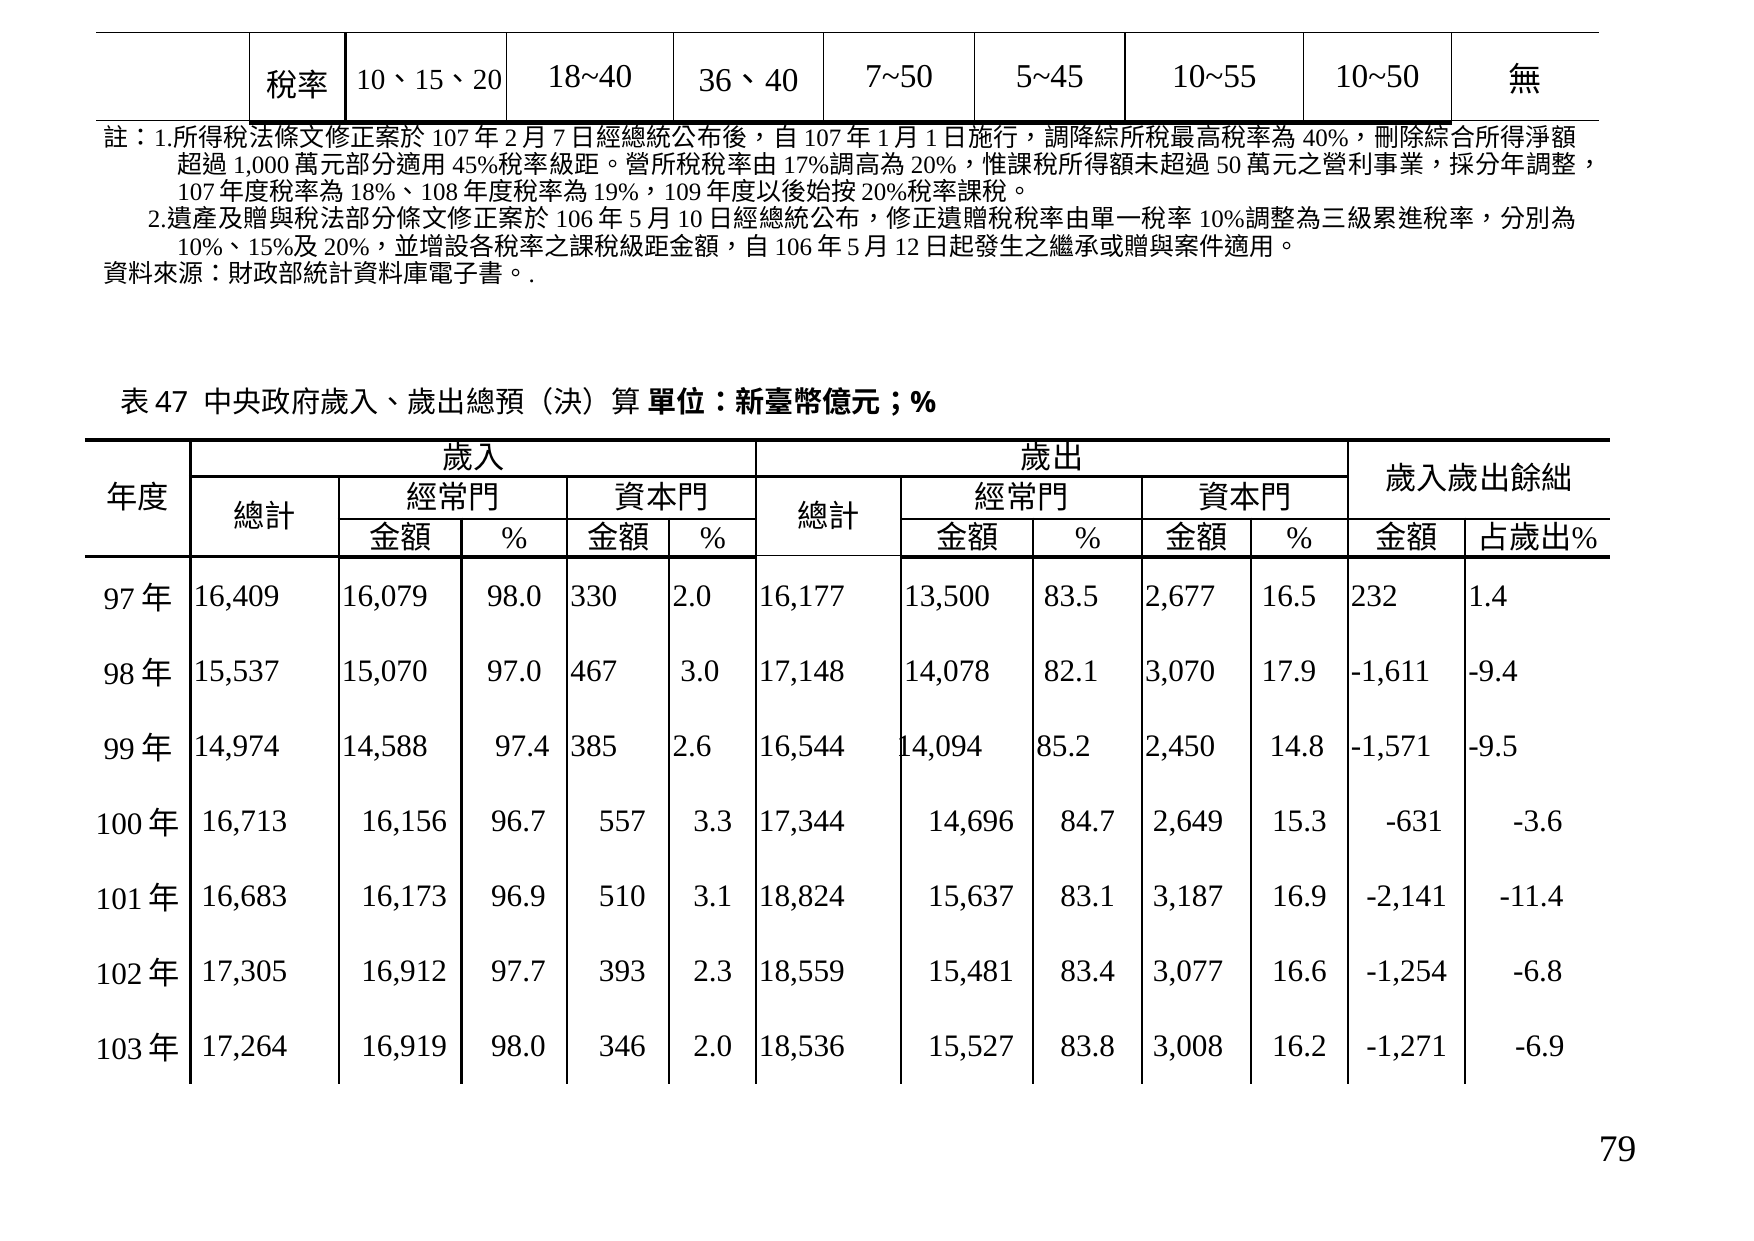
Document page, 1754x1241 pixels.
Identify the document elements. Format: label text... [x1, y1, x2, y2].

text 註：1.所得稅法條文修正案於107年2月7日經總統公布後，自107年1月1日施行，調降綜所稅最高稅率為40%，刪除綜合所得淨額超過1,000萬元部分適用45%稅率級距。營所稅稅率由17%調高為20%，惟課稅所得額未超過50萬元之營利事業，採分年調整，107年度稅率為18%、108年度稅率為19%，109年度以後始按20%稅率課稅。 [103, 125, 1577, 206]
table_cell 17,305 [192, 934, 338, 1008]
table_cell 2.0 [670, 559, 755, 633]
table_cell 經常門 [902, 478, 1141, 517]
table_cell 金額 [1143, 520, 1250, 555]
table_cell 97.4 [463, 709, 566, 783]
table_cell 金額 [1349, 520, 1464, 555]
table_cell 14,094 [902, 709, 1032, 783]
table_cell 16,079 [340, 559, 460, 633]
table_cell 98年 [85, 634, 189, 708]
table_cell 17,264 [192, 1009, 338, 1083]
table_cell 18,824 [757, 859, 900, 933]
table_cell 3,008 [1143, 1009, 1250, 1083]
table_cell 82.1 [1034, 634, 1141, 708]
table_cell 393 [568, 934, 668, 1008]
table_cell 232 [1349, 559, 1464, 633]
table_cell 96.7 [463, 784, 566, 858]
subtitle 表47 中央政府歲入、歲出總預（決）算 單位：新臺幣億元；% [59, 362, 1636, 437]
table_cell 14,974 [192, 709, 338, 783]
table_cell -6.9 [1466, 1009, 1610, 1083]
table_cell 13,500 [902, 559, 1032, 633]
table_cell 103年 [85, 1009, 189, 1083]
table_cell 14.8 [1252, 709, 1347, 783]
table_cell 金額 [568, 520, 668, 555]
table_cell 總計 [192, 478, 338, 555]
table_cell 14,078 [902, 634, 1032, 708]
table_cell 16,912 [340, 934, 460, 1008]
table_cell 385 [568, 709, 668, 783]
table_header 歲入歲出餘絀 [1349, 442, 1610, 517]
table_cell 346 [568, 1009, 668, 1083]
table_cell 83.5 [1034, 559, 1141, 633]
table_cell 17.9 [1252, 634, 1347, 708]
table_cell 17,344 [757, 784, 900, 858]
table_cell 99年 [85, 709, 189, 783]
table_cell 15,481 [902, 934, 1032, 1008]
table_cell 1.4 [1466, 559, 1610, 633]
table_cell 97.0 [463, 634, 566, 708]
table_cell 2,450 [1143, 709, 1250, 783]
text 資料來源：財政部統計資料庫電子書。. [103, 260, 1577, 287]
table_cell % [463, 520, 566, 555]
table_cell 97年 [85, 558, 189, 633]
table_cell 3.3 [670, 784, 755, 858]
table_cell -11.4 [1466, 859, 1610, 933]
text 2.遺產及贈與稅法部分條文修正案於106年5月10日經總統公布，修正遺贈稅稅率由單一稅率10%調整為三級累進稅率，分別為10%、15%及20%，並增設各稅率之課稅級距金額，自106年5月12日起發生之繼承或贈與案件適用。 [148, 206, 1577, 260]
table_cell 2.0 [670, 1009, 755, 1083]
table_cell 10、15、20 [347, 33, 506, 120]
table_cell % [1252, 520, 1347, 555]
table_cell 16,409 [192, 558, 338, 633]
table_cell 3.1 [670, 859, 755, 933]
table_cell 10~50 [1304, 33, 1451, 120]
table_cell 16,683 [192, 859, 338, 933]
table_cell -1,611 [1349, 634, 1464, 708]
table_cell 467 [568, 634, 668, 708]
table_cell 18,559 [757, 934, 900, 1008]
table_cell 資本門 [1143, 478, 1347, 517]
table_cell 總計 [757, 478, 900, 555]
table_cell 16.5 [1252, 559, 1347, 633]
table_cell % [1034, 520, 1141, 555]
table_cell 金額 [340, 520, 460, 555]
table_cell 15,537 [192, 634, 338, 708]
table_cell % [670, 520, 755, 555]
table_cell 金額 [902, 520, 1032, 555]
table_cell 14,696 [902, 784, 1032, 858]
table_cell -631 [1349, 784, 1464, 858]
table_header 年度 [85, 442, 189, 555]
table_cell [96, 33, 249, 120]
table_cell 36、40 [674, 33, 823, 120]
table_cell 330 [568, 559, 668, 633]
table_cell 2.3 [670, 934, 755, 1008]
table_cell 14,588 [340, 709, 460, 783]
table_cell 85.2 [1034, 709, 1141, 783]
table_cell 83.4 [1034, 934, 1141, 1008]
table_cell 2.6 [670, 709, 755, 783]
table_cell 18~40 [507, 33, 673, 120]
table_cell -2,141 [1349, 859, 1464, 933]
table_cell 16,713 [192, 784, 338, 858]
table_cell 占歲出% [1466, 520, 1610, 555]
table_cell 83.8 [1034, 1009, 1141, 1083]
table_cell 無 [1452, 33, 1599, 120]
table_header 歲入 [192, 442, 755, 475]
table_cell -9.4 [1466, 634, 1610, 708]
table_cell 10~55 [1126, 33, 1303, 120]
table_cell 102年 [85, 934, 189, 1008]
table_cell 2,677 [1143, 559, 1250, 633]
table_cell 稅率 [250, 33, 344, 120]
table_cell 16.6 [1252, 934, 1347, 1008]
table_cell 16,919 [340, 1009, 460, 1083]
table_cell 15.3 [1252, 784, 1347, 858]
table_cell 83.1 [1034, 859, 1141, 933]
table_cell 16,156 [340, 784, 460, 858]
table_cell -1,271 [1349, 1009, 1464, 1083]
table_cell 510 [568, 859, 668, 933]
table_cell -1,571 [1349, 709, 1464, 783]
table_cell 18,536 [757, 1009, 900, 1083]
table_cell 經常門 [340, 478, 566, 517]
table_cell 15,070 [340, 634, 460, 708]
table_cell 101年 [85, 859, 189, 933]
table_cell 98.0 [463, 559, 566, 633]
table_cell 15,637 [902, 859, 1032, 933]
table_cell -6.8 [1466, 934, 1610, 1008]
table_cell 2,649 [1143, 784, 1250, 858]
table_cell 16.2 [1252, 1009, 1347, 1083]
table_cell 100年 [85, 784, 189, 858]
table_cell 16,544 [757, 709, 900, 783]
table_cell -1,254 [1349, 934, 1464, 1008]
table_cell 16,177 [757, 556, 900, 633]
table_cell 資本門 [568, 478, 755, 517]
table_cell 557 [568, 784, 668, 858]
table_cell -9.5 [1466, 709, 1610, 783]
table_cell 3,077 [1143, 934, 1250, 1008]
table_cell 97.7 [463, 934, 566, 1008]
table_cell 3,187 [1143, 859, 1250, 933]
table_cell 5~45 [975, 33, 1124, 120]
table_cell 16.9 [1252, 859, 1347, 933]
table_cell 17,148 [757, 634, 900, 708]
table_cell 3,070 [1143, 634, 1250, 708]
table_cell 16,173 [340, 859, 460, 933]
table_cell 7~50 [824, 33, 974, 120]
table_cell 3.0 [670, 634, 755, 708]
table_cell 15,527 [902, 1009, 1032, 1083]
table_cell 84.7 [1034, 784, 1141, 858]
table_cell -3.6 [1466, 784, 1610, 858]
table_cell 98.0 [463, 1009, 566, 1083]
table_header 歲出 [757, 442, 1347, 475]
table_cell 96.9 [463, 859, 566, 933]
